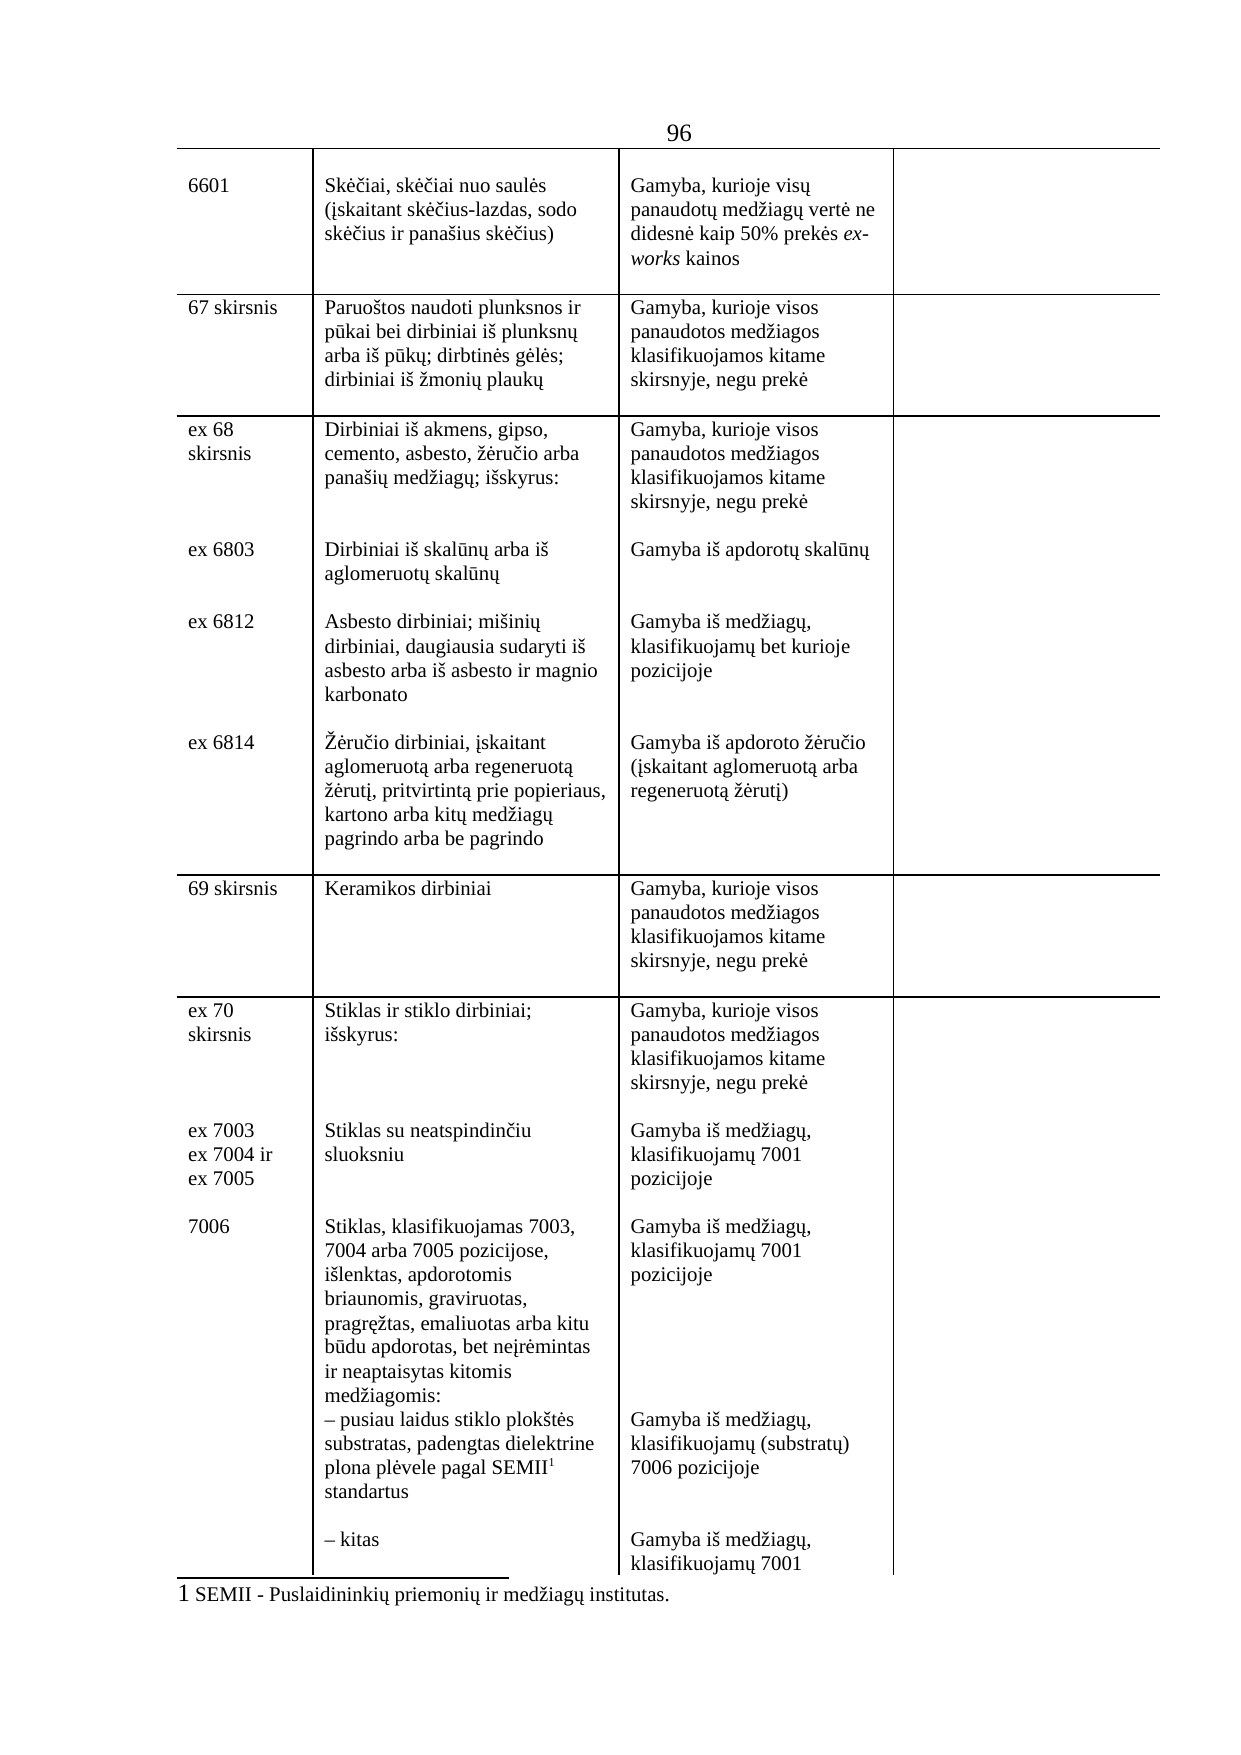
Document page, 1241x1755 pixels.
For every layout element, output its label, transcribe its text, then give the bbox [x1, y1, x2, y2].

table_cell Gamyba iš medžiagų, klasifikuojamų bet kurioje pozicijoje [620, 610, 893, 730]
table_cell [1160, 874, 1165, 996]
table_cell Gamyba iš apdorotų skalūnų [620, 537, 893, 609]
table_cell [894, 998, 1160, 1118]
table_cell 7006 [177, 1214, 312, 1575]
table_cell Keramikos dirbiniai [314, 876, 618, 996]
table_cell [1165, 148, 1171, 173]
table_cell [894, 610, 1160, 730]
table_cell Gamyba iš apdoroto žėručio (įskaitant aglomeruotą arba regeneruotą žėrutį) [620, 730, 893, 874]
table_cell [894, 730, 1160, 874]
table_cell 6601 [177, 173, 312, 293]
table_cell [1160, 1214, 1165, 1575]
table_cell [894, 1118, 1160, 1214]
table_cell [1165, 1118, 1171, 1214]
table_cell ex 6814 [177, 730, 312, 874]
table_cell Gamyba, kurioje visos panaudotos medžiagos klasifikuojamos kitame skirsnyje, negu prekė [620, 295, 893, 415]
table_cell [1175, 415, 1181, 537]
table_cell Gamyba, kurioje visos panaudotos medžiagos klasifikuojamos kitame skirsnyje, negu prekė [620, 876, 893, 996]
table_cell [1171, 148, 1175, 173]
table_cell [894, 417, 1160, 537]
table_cell ex 68 skirsnis [177, 417, 312, 537]
table_cell Žėručio dirbiniai, įskaitant aglomeruotą arba regeneruotą žėrutį, pritvirtintą prie popieriaus, kartono arba kitų medžiagų pagrindo arba be pagrindo [314, 730, 618, 874]
table_cell [1175, 294, 1181, 415]
table_cell [1175, 173, 1181, 293]
table_cell [1165, 294, 1171, 415]
table_cell ex 70 skirsnis [177, 998, 312, 1118]
table_cell [1165, 610, 1171, 730]
table_cell [1165, 537, 1171, 609]
table_cell [1160, 537, 1165, 609]
table_cell [1171, 730, 1175, 874]
table_cell Gamyba iš medžiagų, klasifikuojamų 7001 pozicijoje [620, 1118, 893, 1214]
table_cell 67 skirsnis [177, 295, 312, 415]
table_cell 69 skirsnis [177, 876, 312, 996]
table_cell Gamyba, kurioje visos panaudotos medžiagos klasifikuojamos kitame skirsnyje, negu prekė [620, 417, 893, 537]
table_cell [620, 149, 893, 173]
table_cell [894, 173, 1160, 293]
table_cell [1175, 537, 1181, 609]
table_cell Dirbiniai iš skalūnų arba iš aglomeruotų skalūnų [314, 537, 618, 609]
table_cell Gamyba, kurioje visų panaudotų medžiagų vertė ne didesnė kaip 50% prekės ex-works kainos [620, 173, 893, 293]
table_cell [1160, 1118, 1165, 1214]
table_cell [1175, 1118, 1181, 1214]
table_cell [177, 149, 312, 173]
table_cell Paruoštos naudoti plunksnos ir pūkai bei dirbiniai iš plunksnų arba iš pūkų; dirbtinės gėlės; dirbiniai iš žmonių plaukų [314, 295, 618, 415]
table_cell [1165, 874, 1171, 996]
table_cell Gamyba iš medžiagų, klasifikuojamų 7001 pozicijoje Gamyba iš medžiagų, klasifikuojamų (substratų) 7006 pozicijoje Gamyba iš medžiagų, klasifikuojamų 7001 [620, 1214, 893, 1575]
table_cell [1165, 1214, 1171, 1575]
table_cell ex 7003 ex 7004 ir ex 7005 [177, 1118, 312, 1214]
table_cell [1175, 730, 1181, 874]
table_cell [314, 149, 618, 173]
table_cell [1160, 415, 1165, 537]
table_cell [894, 295, 1160, 415]
table_cell [1171, 1214, 1175, 1575]
table_cell ex 6812 [177, 610, 312, 730]
table_cell [1175, 610, 1181, 730]
table_cell [1165, 996, 1171, 1118]
table_cell [894, 149, 1160, 173]
table_cell [1160, 173, 1165, 293]
table_cell [1160, 148, 1165, 173]
table_cell Stiklas, klasifikuojamas 7003, 7004 arba 7005 pozicijose, išlenktas, apdorotomis briaunomis, graviruotas, pragręžtas, emaliuotas arba kitu būdu apdorotas, bet neįrėmintas ir neaptaisytas kitomis medžiagomis: – pusiau laidus stiklo plokštės substratas, padengtas dielektrine plona plėvele pagal SEMII standartus – kitas [314, 1214, 618, 1575]
table_cell Gamyba, kurioje visos panaudotos medžiagos klasifikuojamos kitame skirsnyje, negu prekė [620, 998, 893, 1118]
table_cell ex 6803 [177, 537, 312, 609]
table_cell Asbesto dirbiniai; mišinių dirbiniai, daugiausia sudaryti iš asbesto arba iš asbesto ir magnio karbonato [314, 610, 618, 730]
table_cell [1171, 173, 1175, 293]
table_cell [1175, 874, 1181, 996]
table_cell [1165, 415, 1171, 537]
table_cell [894, 1214, 1160, 1575]
table_cell [1171, 610, 1175, 730]
table_cell [1171, 415, 1175, 537]
table_cell [1171, 537, 1175, 609]
table_cell [1160, 610, 1165, 730]
table_cell [1175, 148, 1181, 173]
table_cell [1165, 173, 1171, 293]
table_cell [1160, 294, 1165, 415]
table_cell [1175, 996, 1181, 1118]
table_cell [894, 537, 1160, 609]
table_cell Stiklas su neatspindinčiu sluoksniu [314, 1118, 618, 1214]
table_cell [894, 876, 1160, 996]
table_cell Dirbiniai iš akmens, gipso, cemento, asbesto, žėručio arba panašių medžiagų; išskyrus: [314, 417, 618, 537]
table_cell [1160, 730, 1165, 874]
table_cell [1171, 874, 1175, 996]
table_cell [1175, 1214, 1181, 1575]
table_cell Skėčiai, skėčiai nuo saulės (įskaitant skėčius-lazdas, sodo skėčius ir panašius skėčius) [314, 173, 618, 293]
table_cell Stiklas ir stiklo dirbiniai; išskyrus: [314, 998, 618, 1118]
table_cell [1165, 730, 1171, 874]
table_cell [1171, 996, 1175, 1118]
table_cell [1171, 1118, 1175, 1214]
table_cell [1160, 996, 1165, 1118]
table_cell [1171, 294, 1175, 415]
